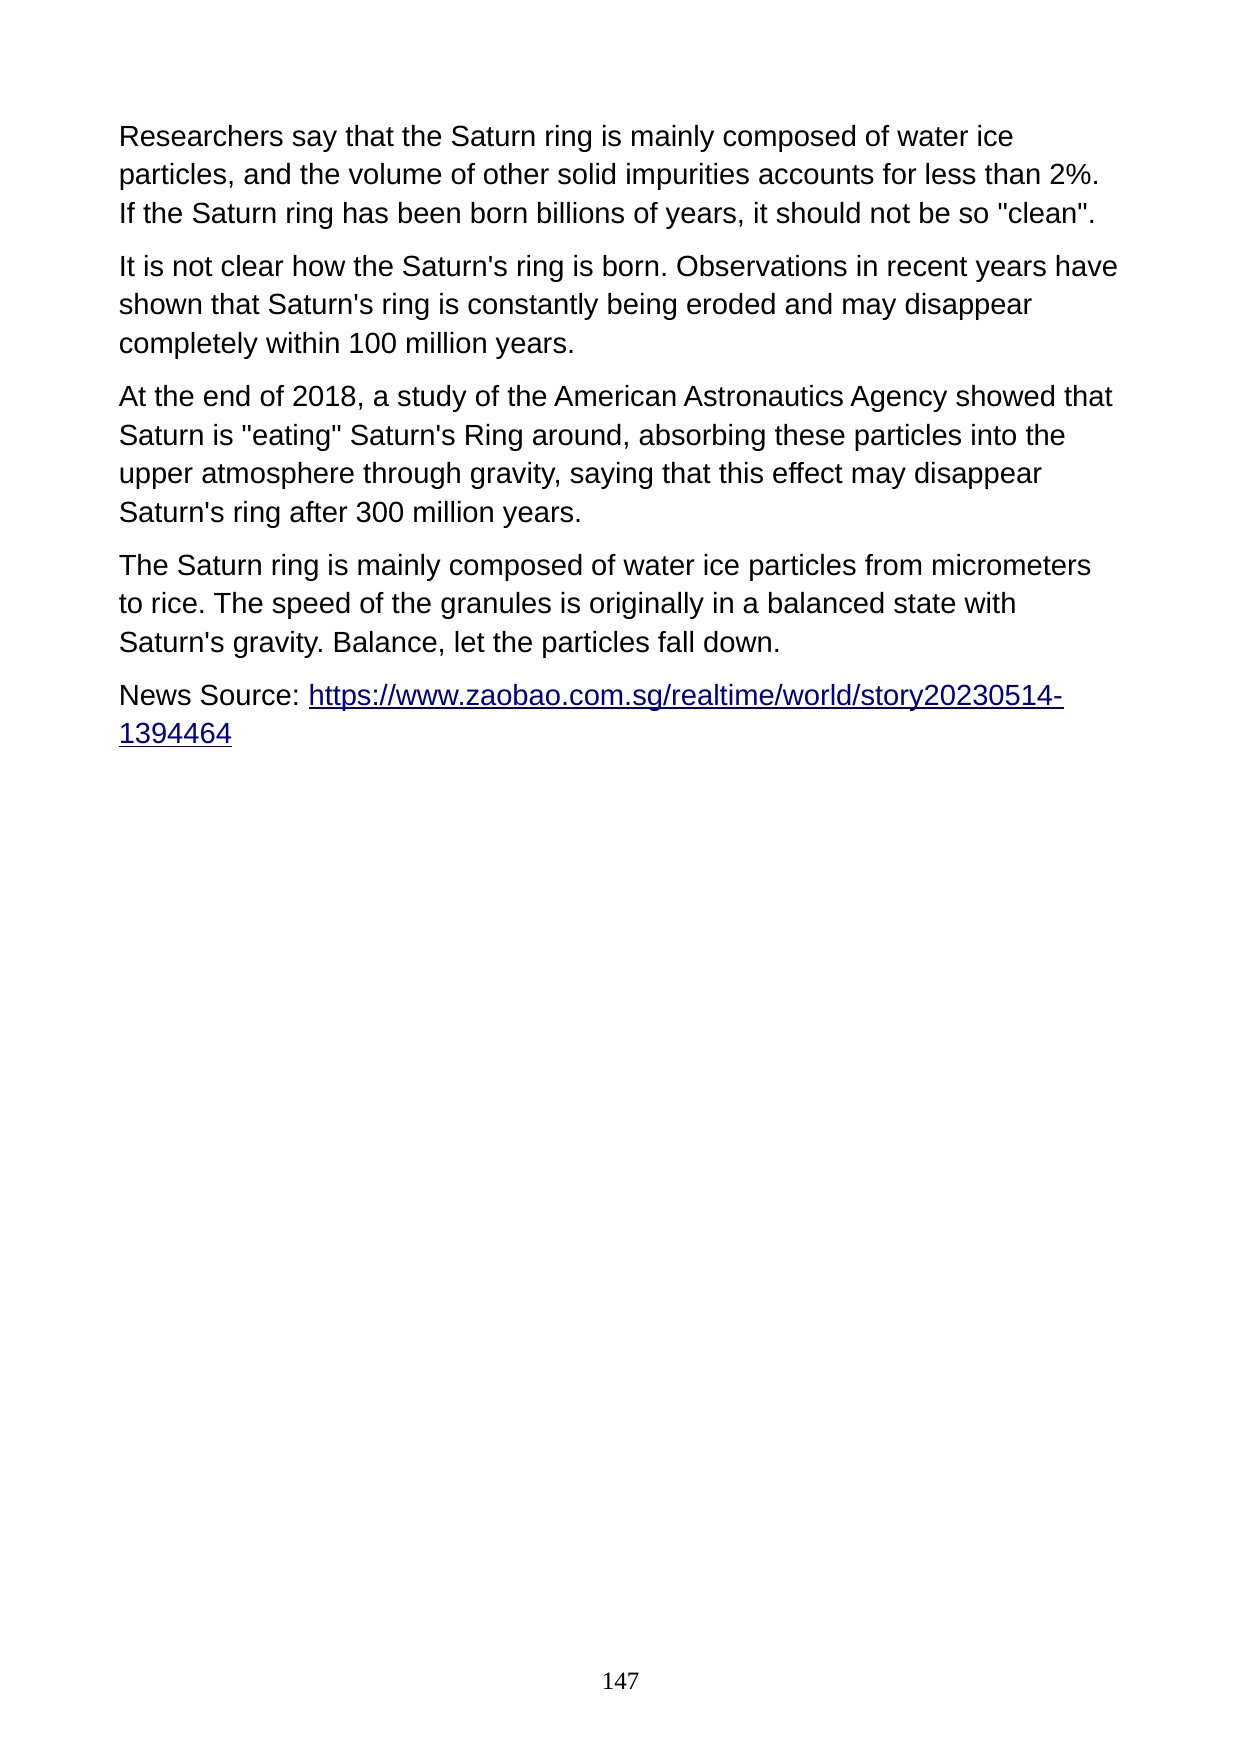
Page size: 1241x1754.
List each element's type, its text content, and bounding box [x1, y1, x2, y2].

text The Saturn ring is mainly composed of water ice particles from micrometers to rice. The speed of the granules is originally in a balanced state with Saturn's gravity. Balance, let the particles fall down. [118, 548, 1122, 658]
text News Source: https://www.zaobao.com.sg/realtime/world/story20230514-1394464 [118, 678, 1122, 750]
text At the end of 2018, a study of the American Astronautics Agency showed that Saturn is "eating" Saturn's Ring around, absorbing these particles into the upper atmosphere through gravity, saying that this effect may disappear Saturn's ring after 300 million years. [118, 379, 1122, 528]
text Researchers say that the Saturn ring is mainly composed of water ice particles, and the volume of other solid impurities accounts for less than 2%. If the Saturn ring has been born billions of years, it should not be so "clean". [118, 118, 1122, 229]
text It is not clear how the Saturn's ring is born. Observations in recent years have shown that Saturn's ring is constantly being eroded and may disappear completely within 100 million years. [118, 249, 1122, 359]
